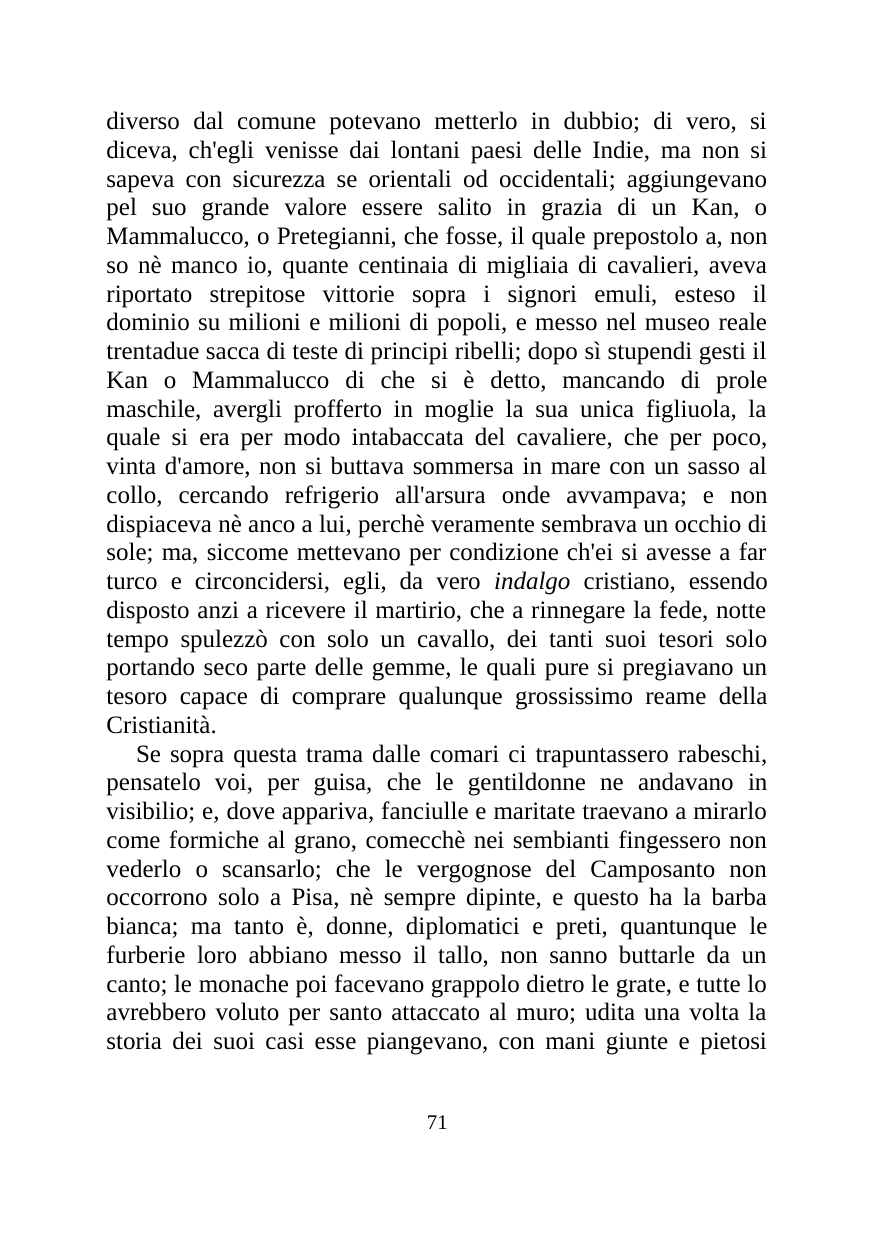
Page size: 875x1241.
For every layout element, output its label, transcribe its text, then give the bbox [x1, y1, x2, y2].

text Se sopra questa trama dalle comari ci trapuntassero rabeschi, pensatelo voi, per guisa, che le gentildonne ne andavano in visibilio; e, dove appariva, fanciulle e maritate traevano a mirarlo come formiche al grano, comecchè nei sembianti fingessero non vederlo o scansarlo; che le vergognose del Camposanto non occorrono solo a Pisa, nè sempre dipinte, e questo ha la barba bianca; ma tanto è, donne, diplomatici e preti, quantunque le furberie loro abbiano messo il tallo, non sanno buttarle da un canto; le monache poi facevano grappolo dietro le grate, e tutte lo avrebbero voluto per santo attaccato al muro; udita una volta la storia dei suoi casi esse piangevano, con mani giunte e pietosi [106, 739, 768, 1055]
text diverso dal comune potevano metterlo in dubbio; di vero, si diceva, ch'egli venisse dai lontani paesi delle Indie, ma non si sapeva con sicurezza se orientali od occidentali; aggiungevano pel suo grande valore essere salito in grazia di un Kan, o Mammalucco, o Pretegianni, che fosse, il quale prepostolo a, non so nè manco io, quante centinaia di migliaia di cavalieri, aveva riportato strepitose vittorie sopra i signori emuli, esteso il dominio su milioni e milioni di popoli, e messo nel museo reale trentadue sacca di teste di principi ribelli; dopo sì stupendi gesti il Kan o Mammalucco di che si è detto, mancando di prole maschile, avergli profferto in moglie la sua unica figliuola, la quale si era per modo intabaccata del cavaliere, che per poco, vinta d'amore, non si buttava sommersa in mare con un sasso al collo, cercando refrigerio all'arsura onde avvampava; e non dispiaceva nè anco a lui, perchè veramente sembrava un occhio di sole; ma, siccome mettevano per condizione ch'ei si avesse a far turco e circoncidersi, egli, da vero indalgo cristiano, essendo disposto anzi a ricevere il martirio, che a rinnegare la fede, notte tempo spulezzò con solo un cavallo, dei tanti suoi tesori solo portando seco parte delle gemme, le quali pure si pregiavano un tesoro capace di comprare qualunque grossissimo reame della Cristianità. [106, 106, 768, 739]
